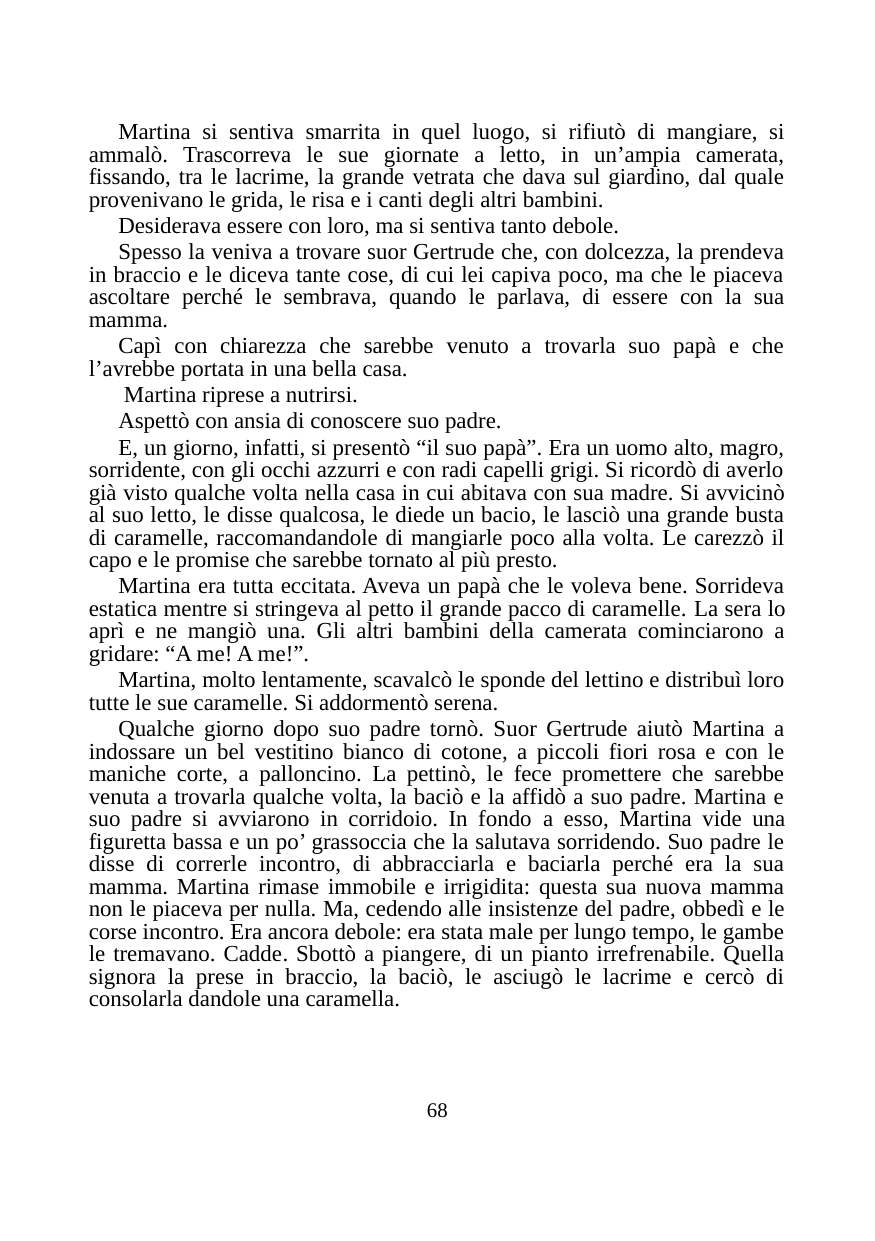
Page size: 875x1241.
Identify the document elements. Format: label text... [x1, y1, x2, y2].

text Aspettò con ansia di conoscere suo padre. [88, 407, 786, 434]
text E, un giorno, infatti, si presentò “il suo papà”. Era un uomo alto, magro, sorridente, con gli occhi azzurri e con radi capelli grigi. Si ricordò di averlo già visto qualche volta nella casa in cui abitava con sua madre. Si avvicinò al suo letto, le disse qualcosa, le diede un bacio, le lasciò una grande busta di caramelle, raccomandandole di mangiarle poco alla volta. Le carezzò il capo e le promise che sarebbe tornato al più presto. [88, 434, 786, 573]
text Martina, molto lentamente, scavalcò le sponde del lettino e distribuì loro tutte le sue caramelle. Si addormentò serena. [88, 666, 786, 715]
text Martina si sentiva smarrita in quel luogo, si rifiutò di mangiare, si ammalò. Trascorreva le sue giornate a letto, in un’ampia camerata, fissando, tra le lacrime, la grande vetrata che dava sul giardino, dal quale provenivano le grida, le risa e i canti degli altri bambini. [88, 118, 786, 212]
text Martina era tutta eccitata. Aveva un papà che le voleva bene. Sorrideva estatica mentre si stringeva al petto il grande pacco di caramelle. La sera lo aprì e ne mangiò una. Gli altri bambini della camerata cominciarono a gridare: “A me! A me!”. [88, 573, 786, 666]
text Qualche giorno dopo suo padre tornò. Suor Gertrude aiutò Martina a indossare un bel vestitino bianco di cotone, a piccoli fiori rosa e con le maniche corte, a palloncino. La pettinò, le fece promettere che sarebbe venuta a trovarla qualche volta, la baciò e la affidò a suo padre. Martina e suo padre si avviarono in corridoio. In fondo a esso, Martina vide una figuretta bassa e un po’ grassoccia che la salutava sorridendo. Suo padre le disse di correrle incontro, di abbracciarla e baciarla perché era la sua mamma. Martina rimase immobile e irrigidita: questa sua nuova mamma non le piaceva per nulla. Ma, cedendo alle insistenze del padre, obbedì e le corse incontro. Era ancora debole: era stata male per lungo tempo, le gambe le tremavano. Cadde. Sbottò a piangere, di un pianto irrefrenabile. Quella signora la prese in braccio, la baciò, le asciugò le lacrime e cercò di consolarla dandole una caramella. [88, 715, 786, 1012]
text Spesso la veniva a trovare suor Gertrude che, con dolcezza, la prendeva in braccio e le diceva tante cose, di cui lei capiva poco, ma che le piaceva ascoltare perché le sembrava, quando le parlava, di essere con la sua mamma. [88, 238, 786, 332]
text Capì con chiarezza che sarebbe venuto a trovarla suo papà e che l’avrebbe portata in una bella casa. [88, 332, 786, 381]
text Desiderava essere con loro, ma si sentiva tanto debole. [88, 212, 786, 238]
text Martina riprese a nutrirsi. [88, 381, 786, 407]
